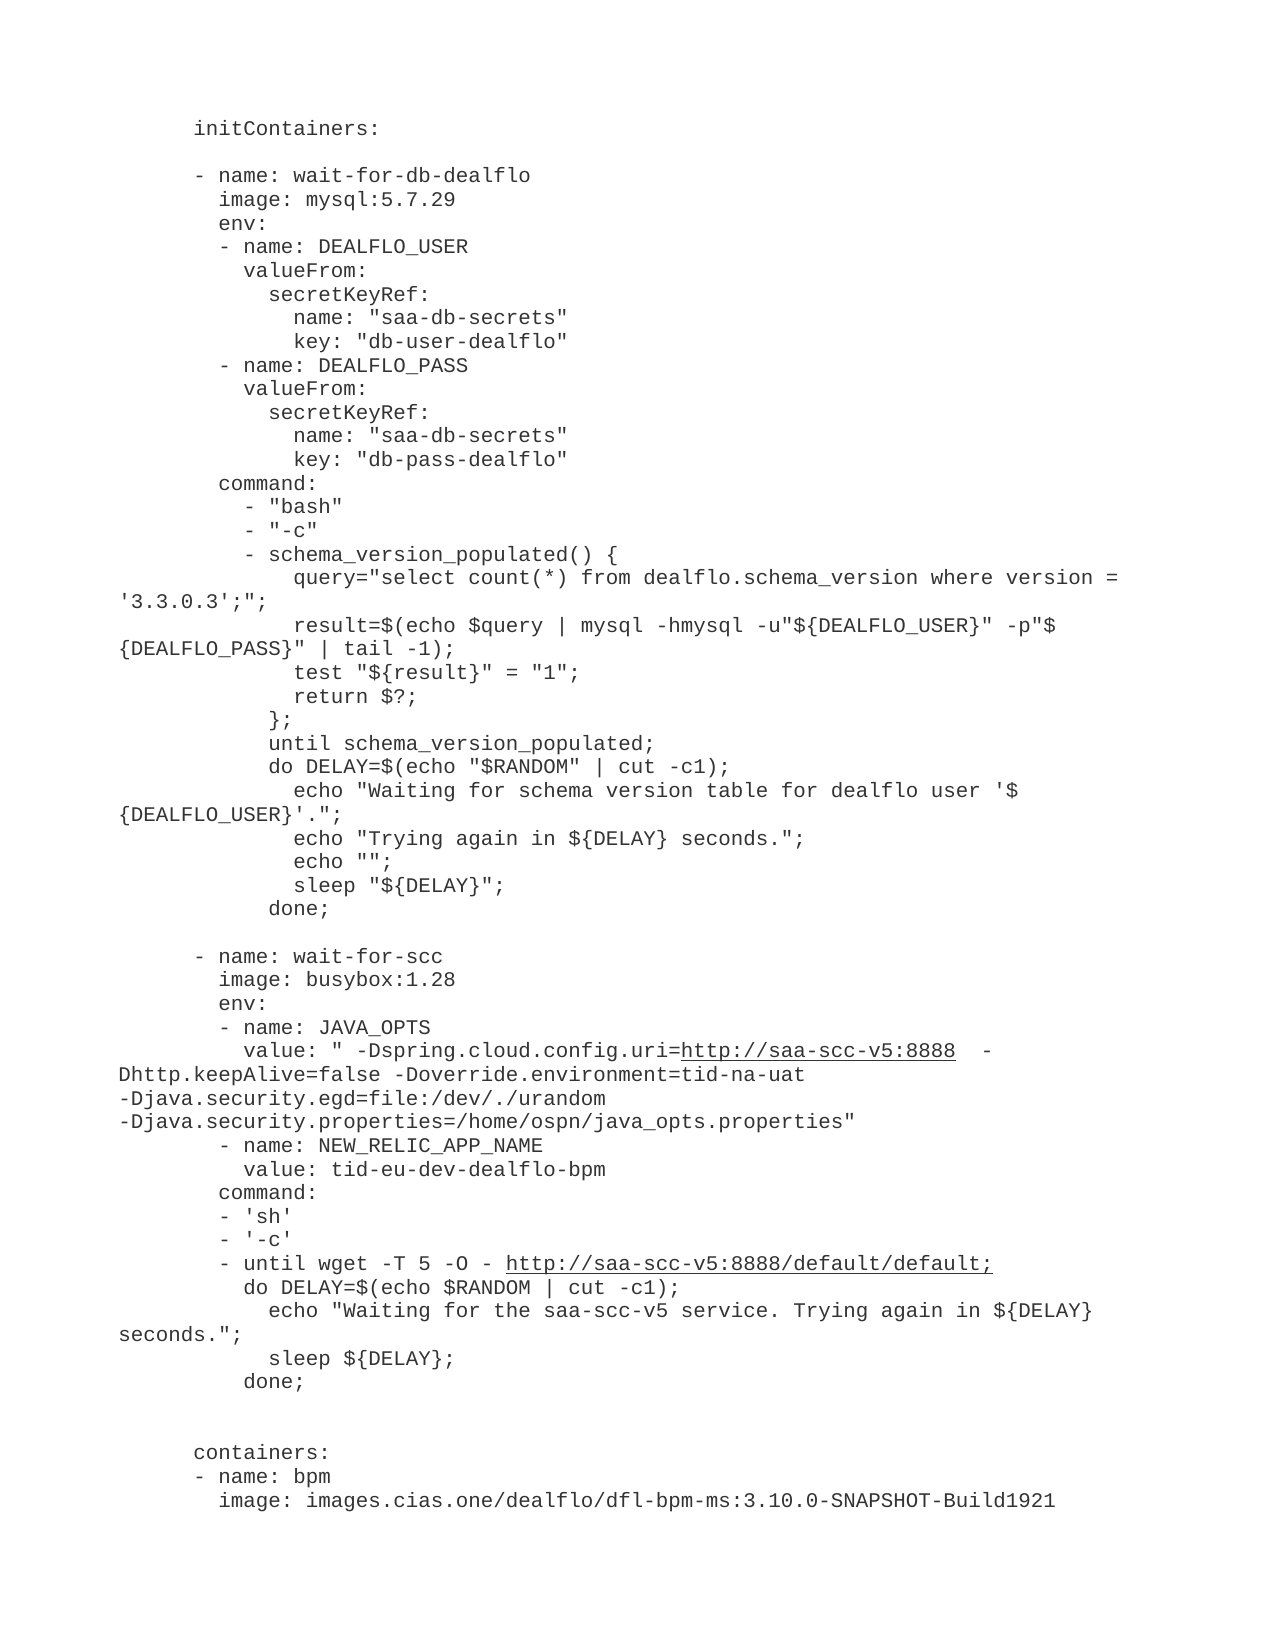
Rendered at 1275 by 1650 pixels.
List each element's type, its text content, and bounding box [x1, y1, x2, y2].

text - name: wait-for-db-dealflo [118, 165, 1157, 189]
text echo "Waiting for schema version table for dealflo user '${DEALFLO_USER}'."; [118, 780, 1157, 827]
text name: "saa-db-secrets" [118, 426, 1157, 449]
text valueFrom: [118, 260, 1157, 284]
text initContainers: [118, 118, 1157, 142]
text echo "Trying again in ${DELAY} seconds."; [118, 827, 1157, 851]
text image: mysql:5.7.29 [118, 189, 1157, 213]
text name: "saa-db-secrets" [118, 307, 1157, 331]
text - name: bpm [118, 1466, 1157, 1489]
text sleep ${DELAY}; [118, 1348, 1157, 1371]
text image: busybox:1.28 [118, 969, 1157, 993]
text return $?; [118, 686, 1157, 709]
text - '-c' [118, 1229, 1157, 1253]
text command: [118, 1182, 1157, 1206]
text env: [118, 213, 1157, 236]
text secretKeyRef: [118, 402, 1157, 426]
text - "-c" [118, 520, 1157, 544]
text - name: NEW_RELIC_APP_NAME [118, 1135, 1157, 1158]
text command: [118, 473, 1157, 496]
text - 'sh' [118, 1206, 1157, 1229]
text sleep "${DELAY}"; [118, 875, 1157, 898]
text done; [118, 898, 1157, 922]
text echo "Waiting for the saa-scc-v5 service. Trying again in ${DELAY} seconds."; [118, 1300, 1157, 1348]
text key: "db-pass-dealflo" [118, 449, 1157, 473]
text image: images.cias.one/dealflo/dfl-bpm-ms:3.10.0-SNAPSHOT-Build1921 [118, 1489, 1157, 1513]
text secretKeyRef: [118, 284, 1157, 307]
text }; [118, 709, 1157, 733]
text - schema_version_populated() { [118, 544, 1157, 567]
text - until wget -T 5 -O - http://saa-scc-v5:8888/default/default; [118, 1253, 1157, 1277]
text until schema_version_populated; [118, 733, 1157, 757]
text echo ""; [118, 851, 1157, 875]
text - "bash" [118, 496, 1157, 520]
text do DELAY=$(echo $RANDOM | cut -c1); [118, 1277, 1157, 1300]
text value: " -Dspring.cloud.config.uri=http://saa-scc-v5:8888 -Dhttp.keepAlive=false -Doverride.environment=tid-na-uat -Djava.security.egd=file:/dev/./urandom -Djava.security.properties=/home/ospn/java_opts.properties" [118, 1040, 1157, 1135]
text env: [118, 993, 1157, 1017]
text value: tid-eu-dev-dealflo-bpm [118, 1158, 1157, 1182]
text query="select count(*) from dealflo.schema_version where version = '3.3.0.3';"; [118, 567, 1157, 615]
text valueFrom: [118, 378, 1157, 402]
text containers: [118, 1442, 1157, 1466]
text test "${result}" = "1"; [118, 662, 1157, 686]
text - name: DEALFLO_USER [118, 236, 1157, 260]
text done; [118, 1371, 1157, 1395]
text - name: JAVA_OPTS [118, 1017, 1157, 1040]
text key: "db-user-dealflo" [118, 331, 1157, 354]
text do DELAY=$(echo "$RANDOM" | cut -c1); [118, 757, 1157, 780]
text - name: wait-for-scc [118, 946, 1157, 969]
text - name: DEALFLO_PASS [118, 354, 1157, 378]
text result=$(echo $query | mysql -hmysql -u"${DEALFLO_USER}" -p"${DEALFLO_PASS}" | tail -1); [118, 615, 1157, 662]
